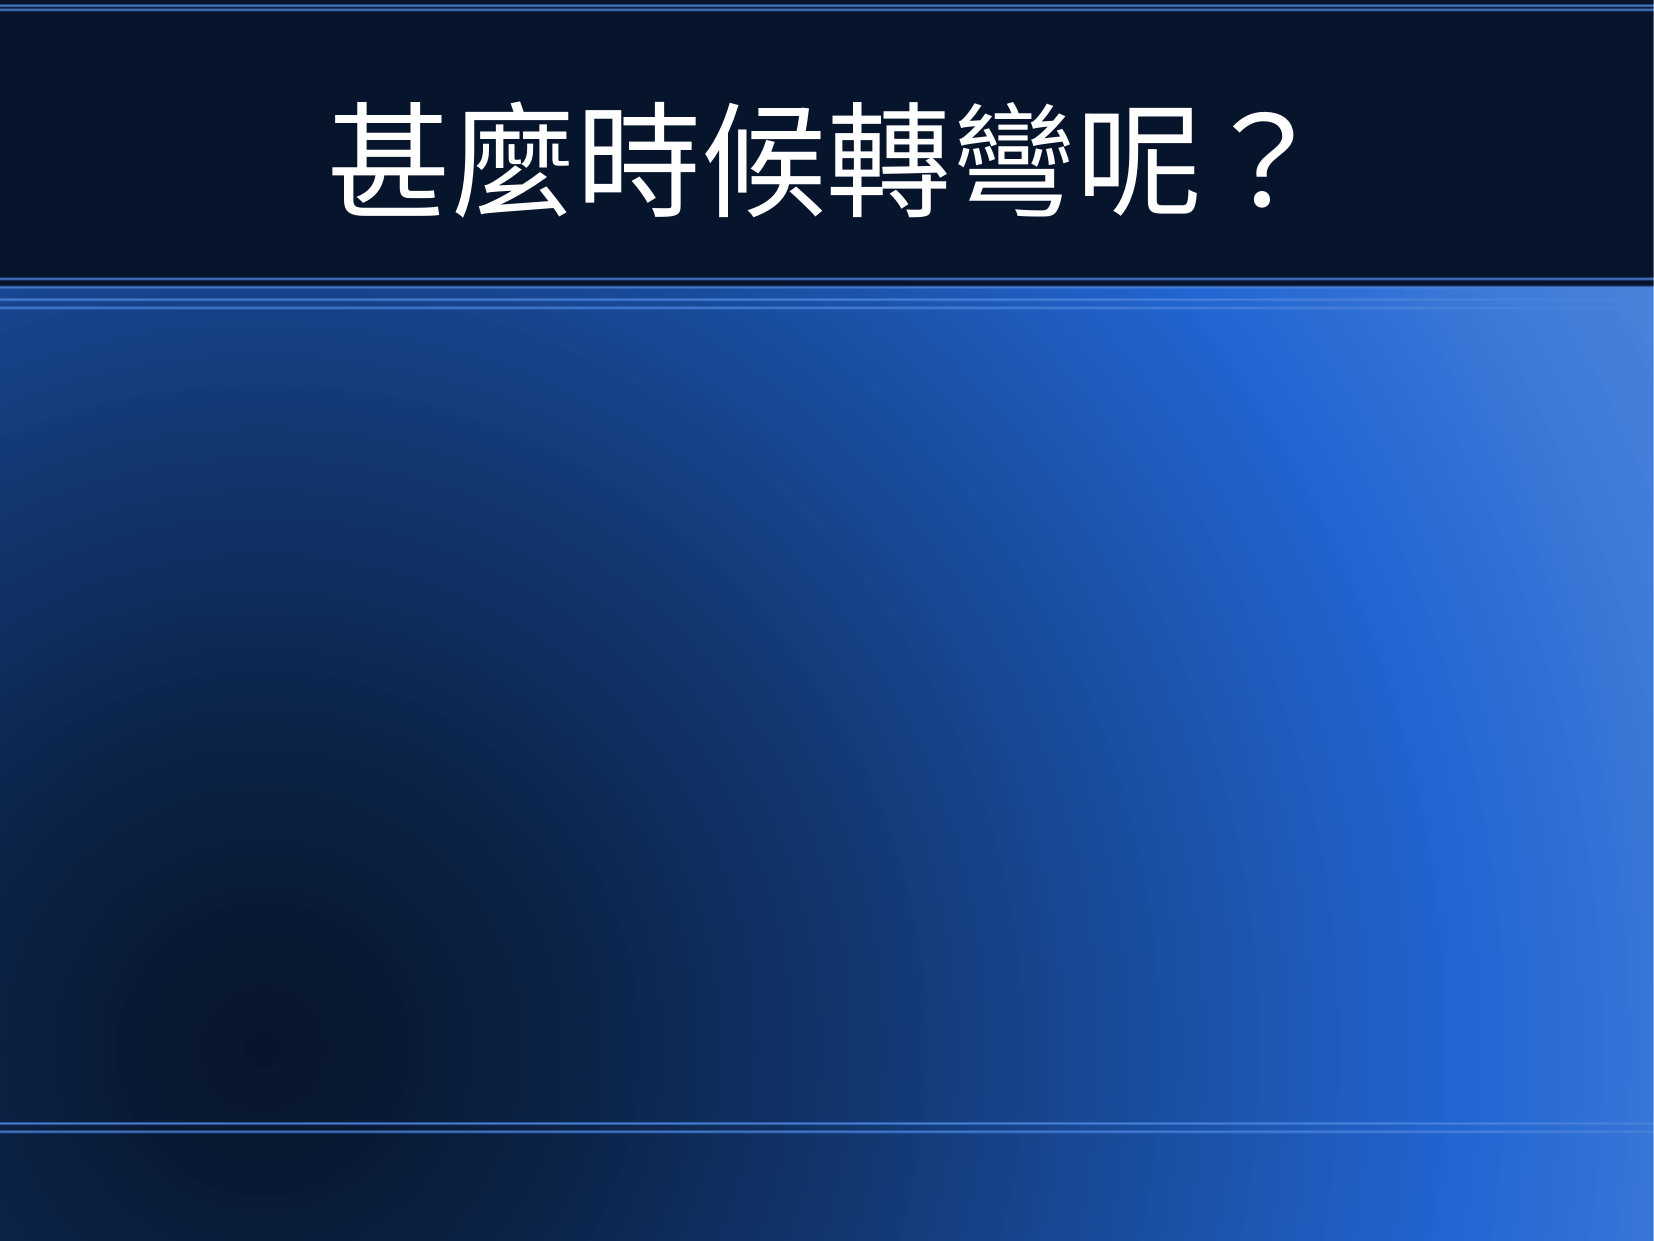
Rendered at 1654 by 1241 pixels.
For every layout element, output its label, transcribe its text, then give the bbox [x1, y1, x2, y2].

picture [0, 0, 1654, 1241]
title 甚麼時候轉彎呢？ [82, 49, 1571, 257]
